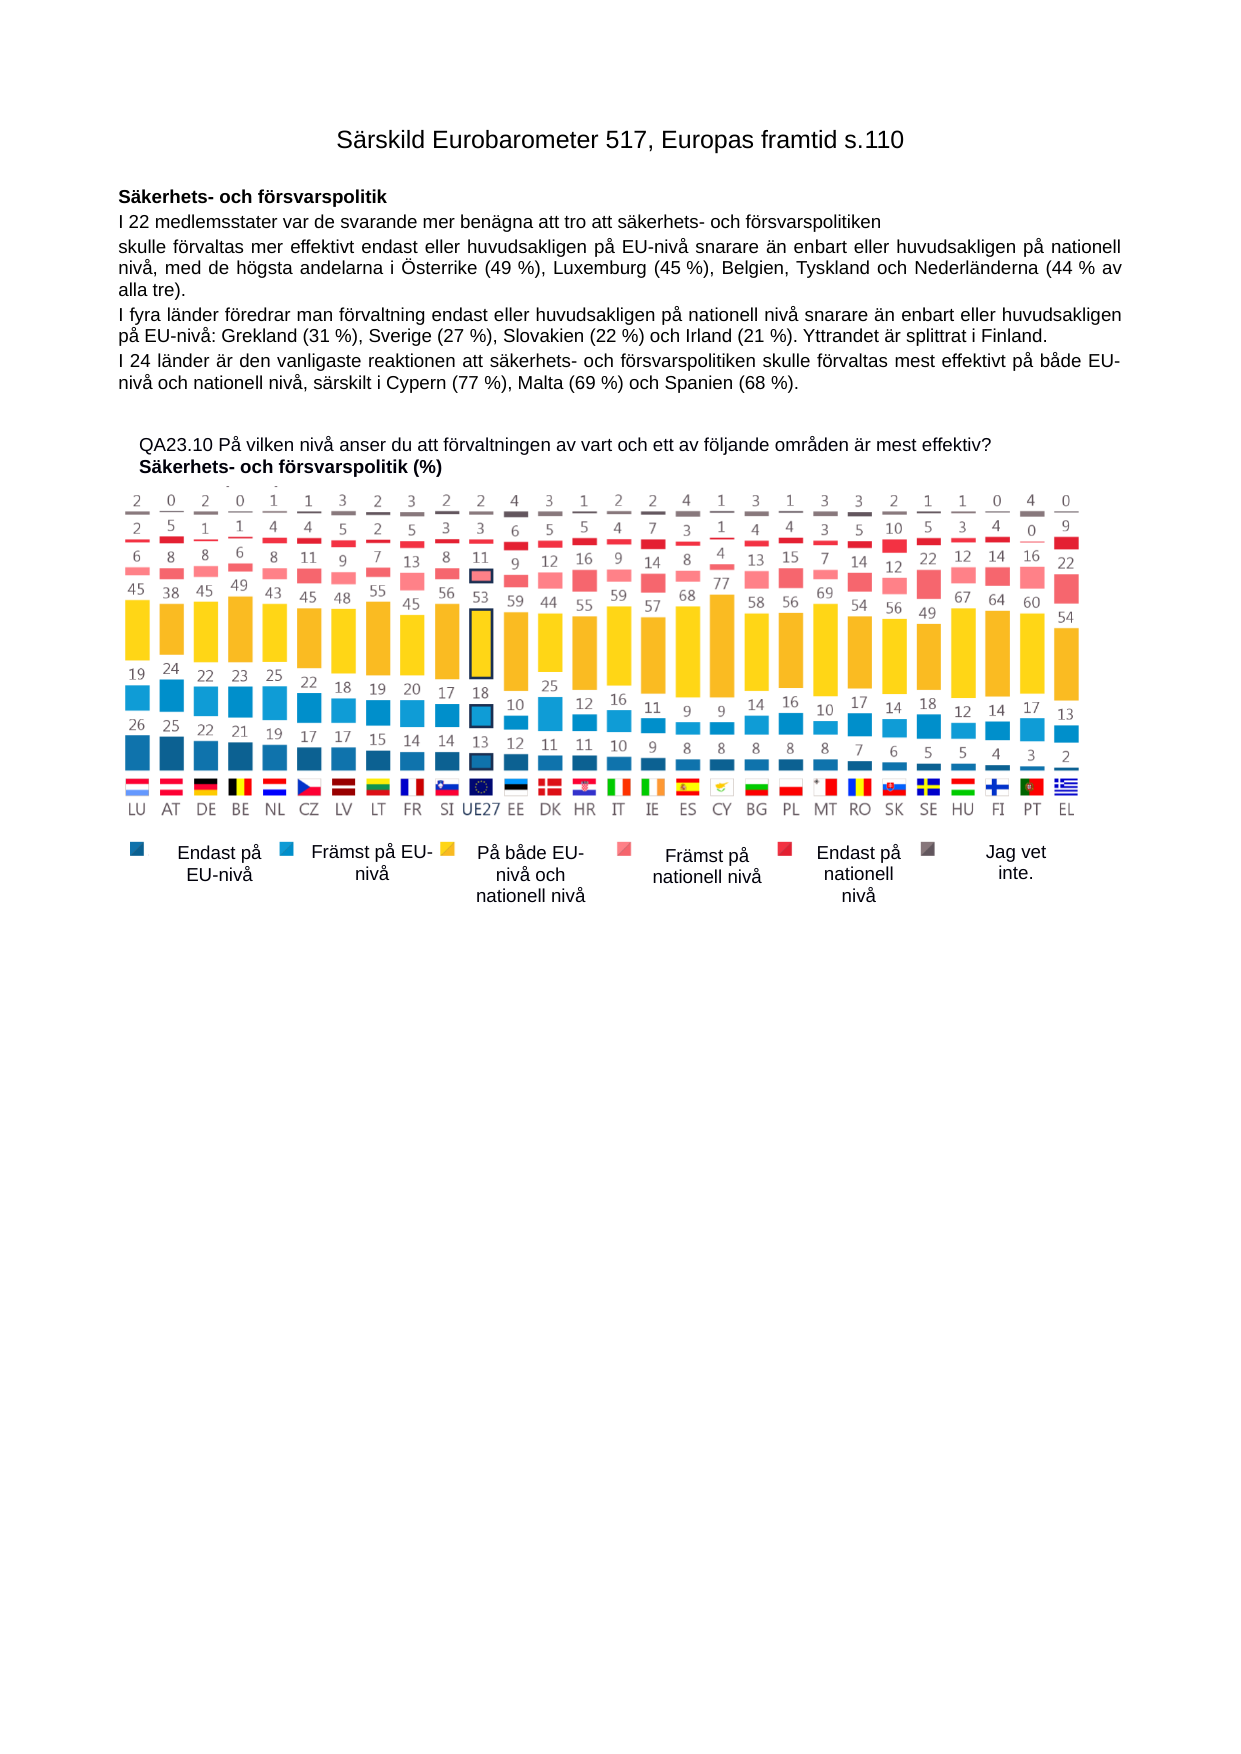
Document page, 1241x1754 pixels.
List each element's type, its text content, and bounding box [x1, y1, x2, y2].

text I 24 länder är den vanligaste reaktionen att säkerhets- och försvarspolitiken skulle förvaltas mest effektivt på både EU-nivå och nationell nivå, särskilt i Cypern (77 %), Malta (69 %) och Spanien (68 %). [118, 350, 1122, 393]
text I 22 medlemsstater var de svarande mer benägna att tro att säkerhets- och försvarspolitiken [118, 211, 1122, 232]
picture [122, 826, 936, 877]
picture [118, 486, 1091, 821]
text skulle förvaltas mer effektivt endast eller huvudsakligen på EU-nivå snarare än enbart eller huvudsakligen på nationell nivå, med de högsta andelarna i Österrike (49 %), Luxemburg (45 %), Belgien, Tyskland och Nederländerna (44 % av alla tre). [118, 236, 1122, 300]
text Säkerhets- och försvarspolitik [118, 186, 1122, 208]
text I fyra länder föredrar man förvaltning endast eller huvudsakligen på nationell nivå snarare än enbart eller huvudsakligen på EU-nivå: Grekland (31 %), Sverige (27 %), Slovakien (22 %) och Irland (21 %). Yttrandet är splittrat i Finland. [118, 303, 1122, 347]
